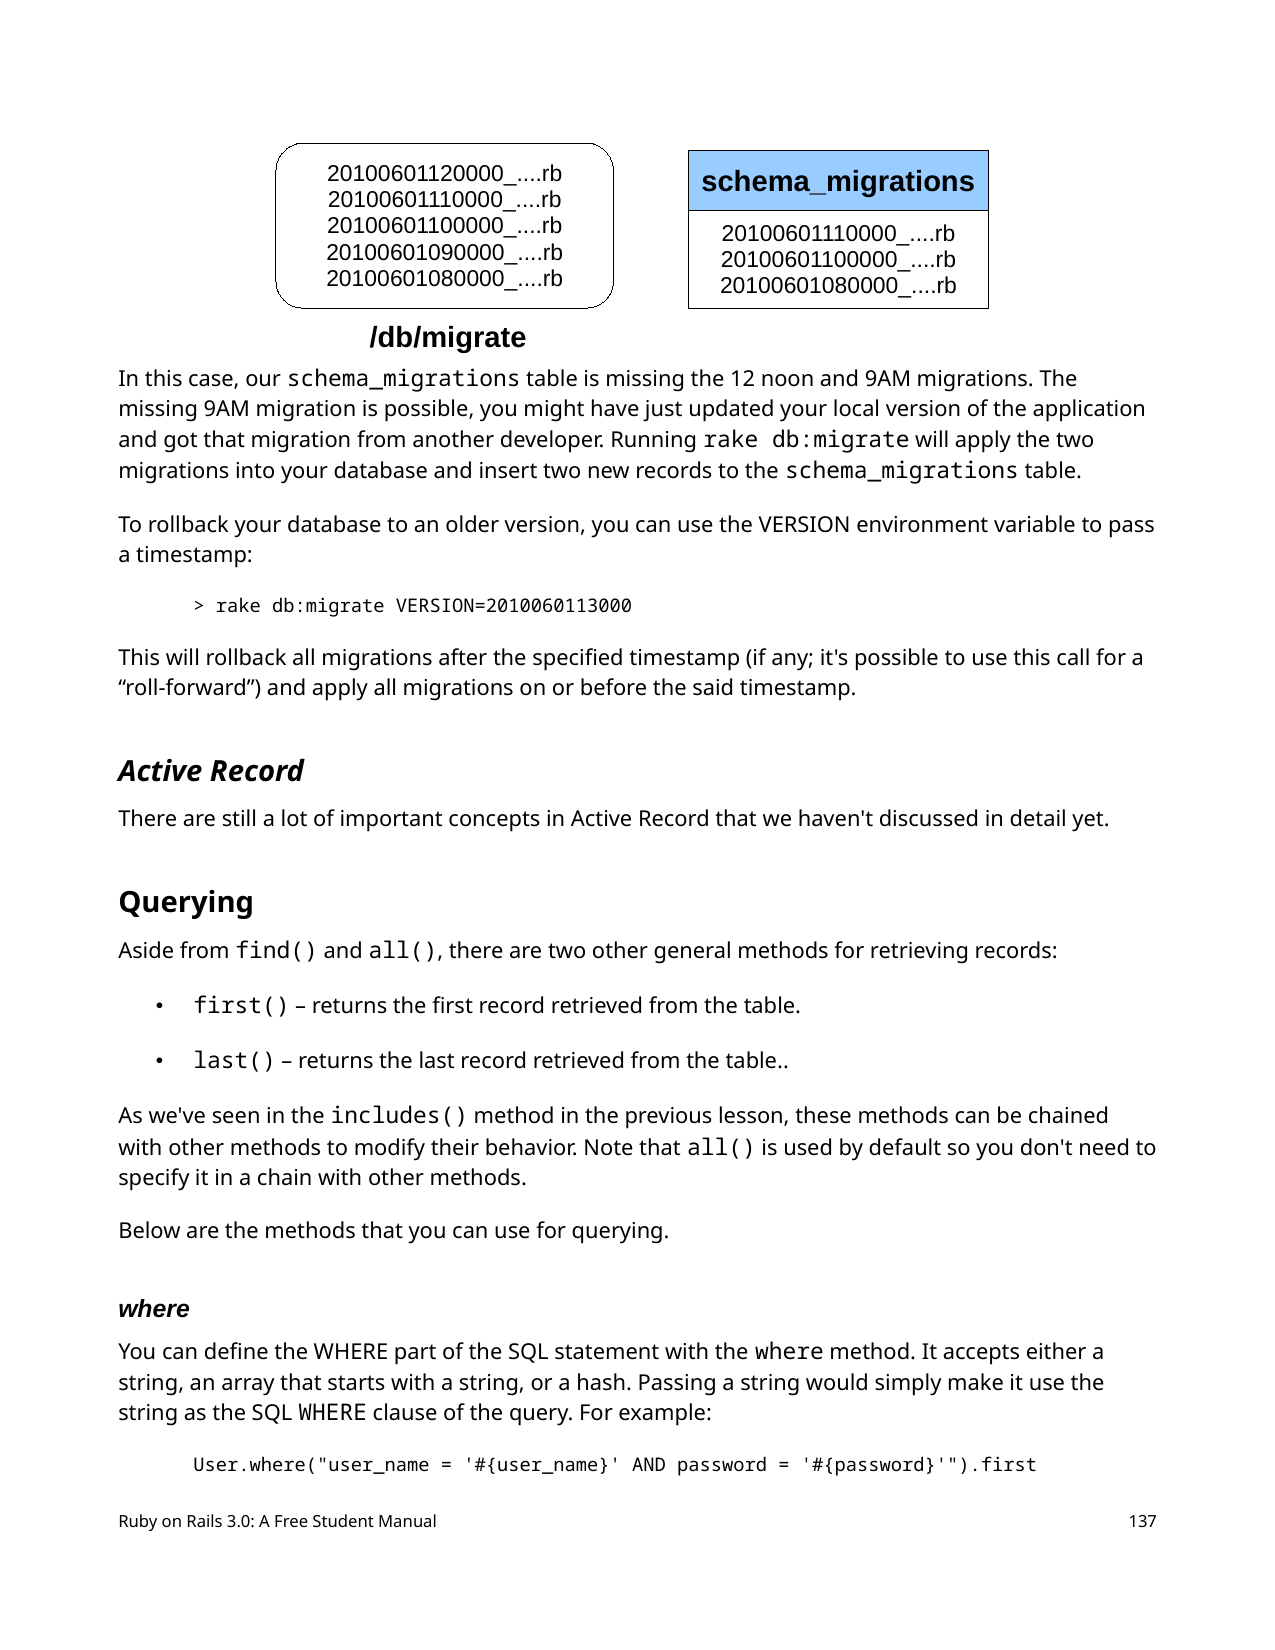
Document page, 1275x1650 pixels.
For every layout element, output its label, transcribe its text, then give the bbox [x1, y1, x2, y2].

text In this case, our schema_migrations table is missing the 12 noon and 9AM migrations. The missing 9AM migration is possible, you might have just updated your local version of the application and got that migration from another developer. Running rake db:migrate will apply the two migrations into your database and insert two new records to the schema_migrations table. [118, 118, 1157, 485]
text Below are the methods that you can use for querying. [118, 1216, 1157, 1245]
list first() – returns the first record retrieved from the table. [156, 989, 1157, 1020]
text Aside from find() and all(), there are two other general methods for retrieving records: [118, 934, 1157, 965]
subtitle where [118, 1294, 1157, 1323]
subtitle Active Record [118, 751, 1157, 790]
text This will rollback all migrations after the specified timestamp (if any; it's possible to use this call for a “roll-forward”) and apply all migrations on or before the said timestamp. [118, 642, 1157, 702]
subtitle Querying [118, 881, 1157, 921]
text You can define the WHERE part of the SQL statement with the where method. It accepts either a string, an array that starts with a string, or a hash. Passing a string would simply make it use the string as the SQL WHERE clause of the query. For example: [118, 1335, 1157, 1428]
text User.where("user_name = '#{user_name}' AND password = '#{password}'").first [193, 1452, 1157, 1477]
text There are still a lot of important concepts in Active Record that we haven't discussed in detail yet. [118, 803, 1157, 832]
text As we've seen in the includes() method in the previous lesson, these methods can be chained with other methods to modify their behavior. Note that all() is used by default so you don't need to specify it in a chain with other methods. [118, 1099, 1157, 1192]
list last() – returns the last record retrieved from the table.. [156, 1044, 1157, 1075]
text To rollback your database to an older version, you can use the VERSION environment variable to pass a timestamp: [118, 509, 1157, 568]
text > rake db:migrate VERSION=2010060113000 [193, 592, 1157, 618]
